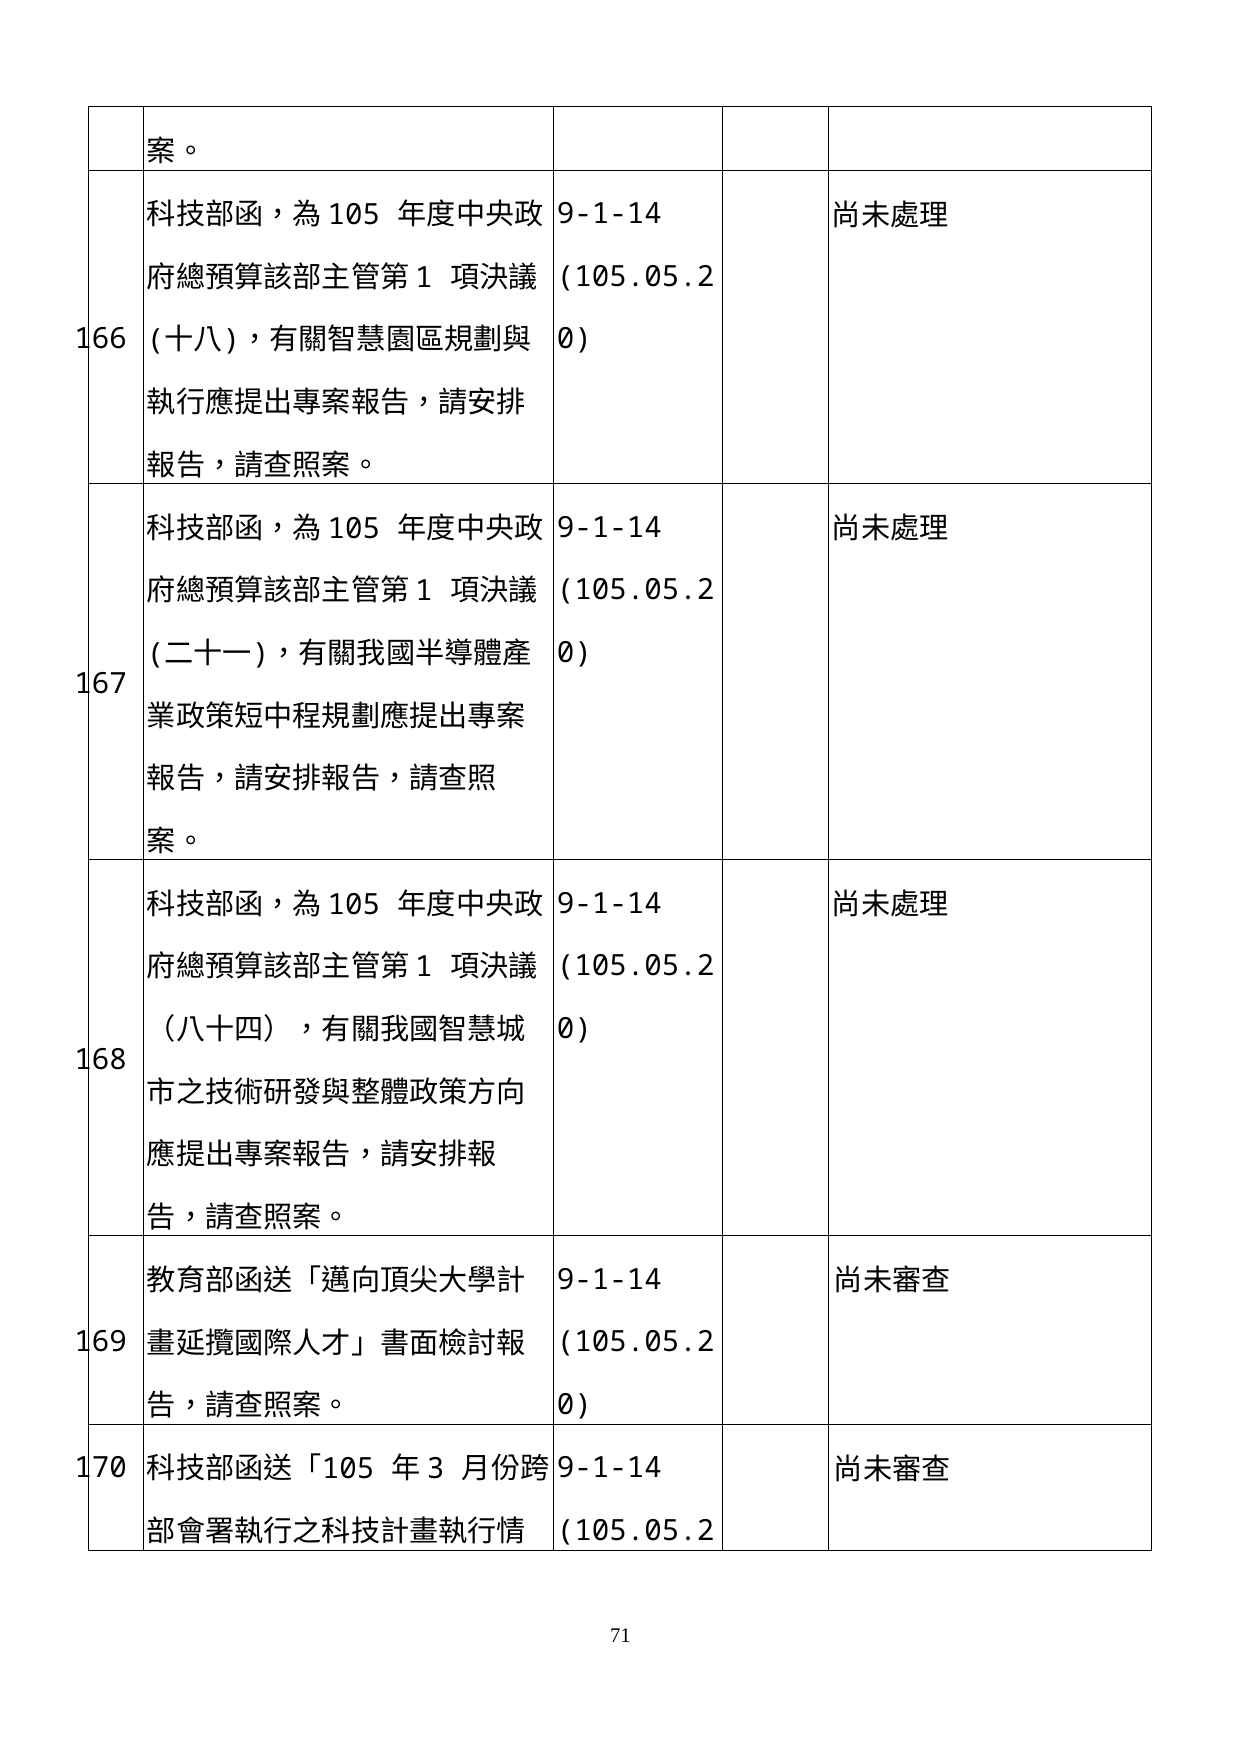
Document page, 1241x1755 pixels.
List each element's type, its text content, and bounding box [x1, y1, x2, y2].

table_cell [723, 484, 828, 859]
table_cell 9-1-14 (105.05.20) [554, 1236, 722, 1424]
table_cell [723, 107, 828, 169]
table_cell 9-1-14 (105.05.20) [554, 171, 722, 483]
table_cell [89, 107, 143, 169]
table_cell 尚未審查 [829, 1425, 1151, 1550]
table_cell 9-1-14 (105.05.20) [554, 484, 722, 859]
table_cell [723, 171, 828, 483]
table_cell [723, 1236, 828, 1424]
table_cell [723, 1425, 828, 1550]
table_cell 尚未處理 [829, 171, 1151, 483]
table_cell 尚未處理 [829, 484, 1151, 859]
table_cell 9-1-14 (105.05.2 [554, 1425, 722, 1550]
table_cell [89, 484, 143, 859]
table_cell 科技部函，為105 年度中央政府總預算該部主管第1 項決議（八十四），有關我國智慧城市之技術研發與整體政策方向應提出專案報告，請安排報告，請查照案。 [144, 860, 553, 1235]
table_cell [89, 1236, 143, 1424]
table_cell 教育部函送「邁向頂尖大學計畫延攬國際人才」書面檢討報告，請查照案。 [144, 1236, 553, 1424]
table_cell [554, 107, 722, 169]
table_cell 科技部函送「105 年3 月份跨部會署執行之科技計畫執行情 [144, 1425, 553, 1550]
table_cell [89, 1425, 143, 1550]
table_cell 9-1-14 (105.05.20) [554, 860, 722, 1235]
table_cell 尚未審查 [829, 1236, 1151, 1424]
table_cell [723, 860, 828, 1235]
table_cell 科技部函，為105 年度中央政府總預算該部主管第1 項決議(十八)，有關智慧園區規劃與執行應提出專案報告，請安排報告，請查照案。 [144, 171, 553, 483]
table_cell [89, 171, 143, 483]
table_cell 案。 [144, 107, 553, 169]
table_cell 科技部函，為105 年度中央政府總預算該部主管第1 項決議(二十一)，有關我國半導體產業政策短中程規劃應提出專案報告，請安排報告，請查照案。 [144, 484, 553, 859]
table_cell 尚未處理 [829, 860, 1151, 1235]
table_cell [89, 860, 143, 1235]
table_cell [829, 107, 1151, 169]
